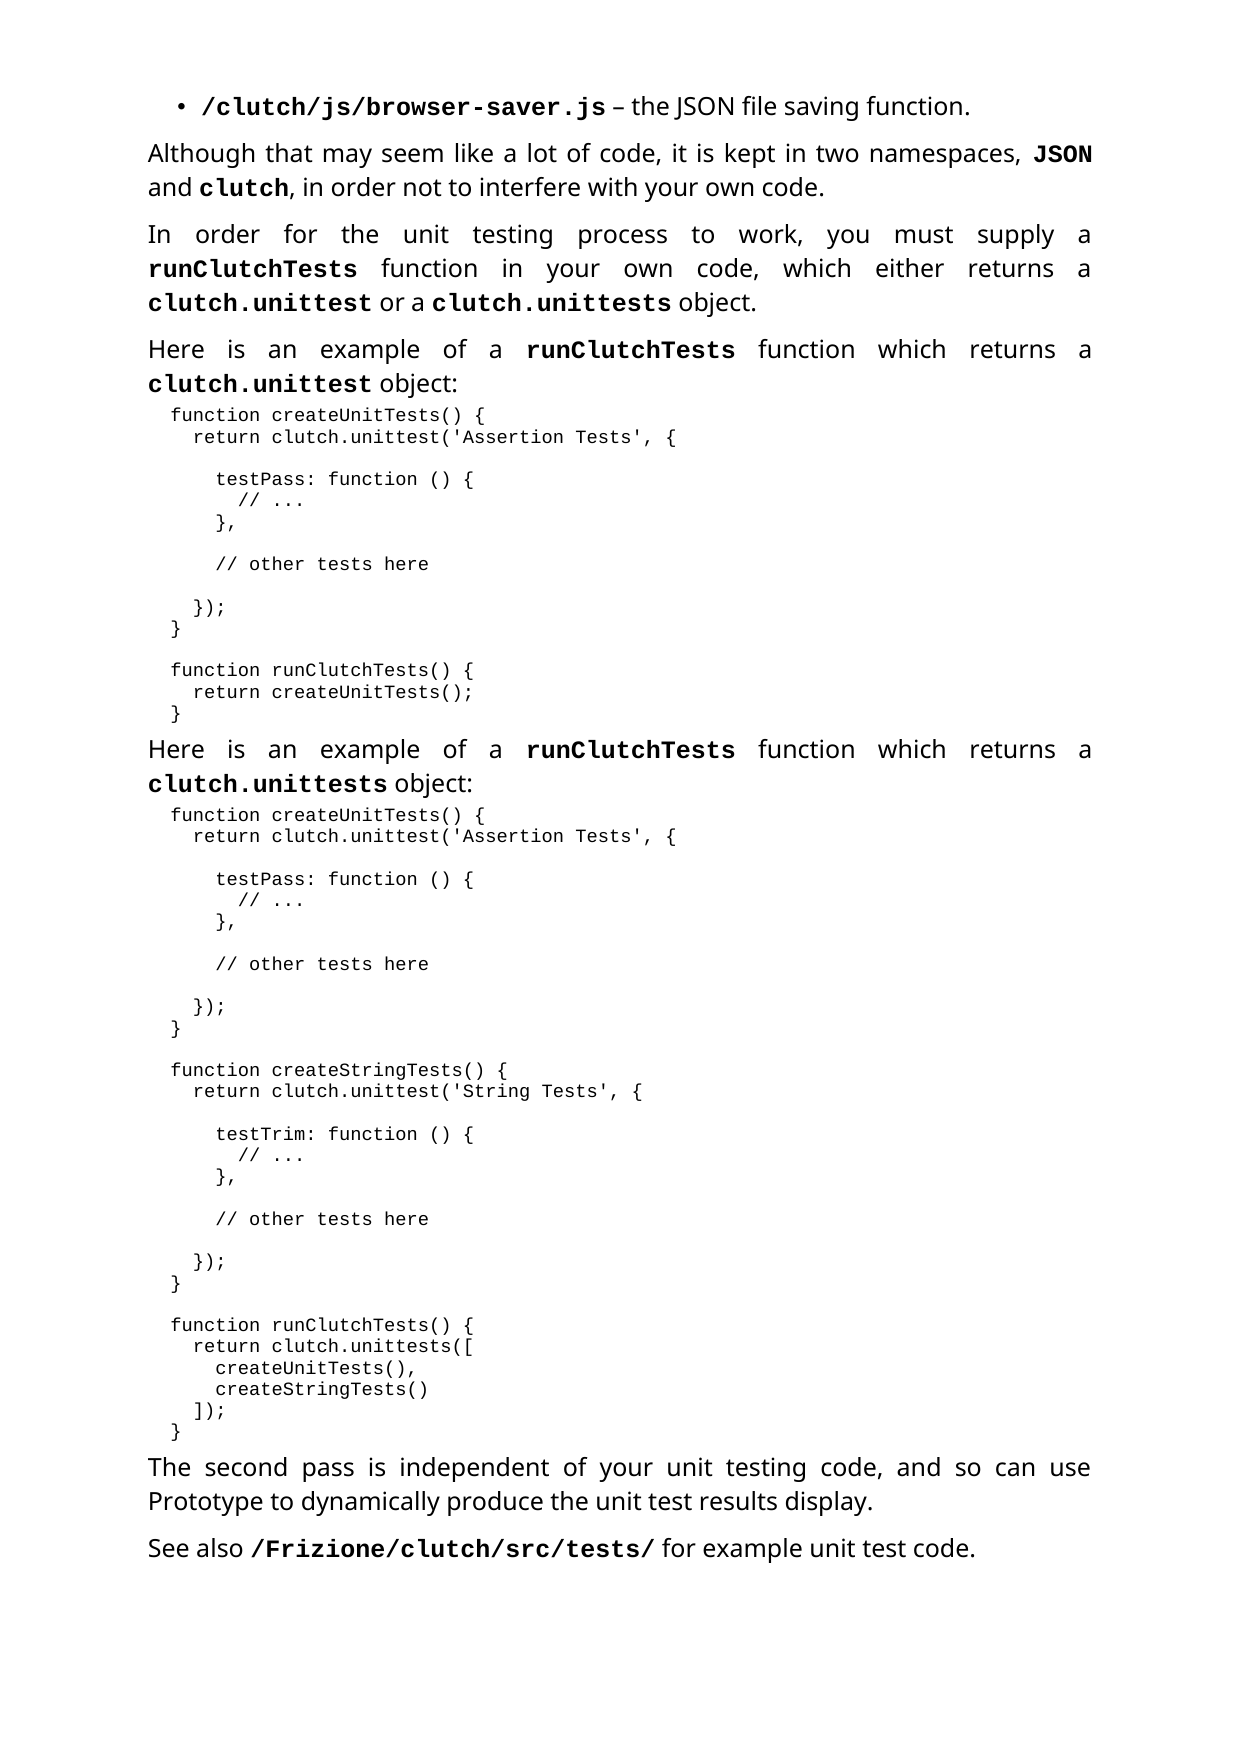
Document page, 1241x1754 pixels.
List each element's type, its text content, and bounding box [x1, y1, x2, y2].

text } [148, 1422, 1093, 1443]
text Here is an example of a runClutchTests function which returns a clutch.unittests object: [148, 731, 1093, 800]
text See also /Frizione/clutch/src/tests/ for example unit test code. [148, 1530, 1093, 1565]
text In order for the unit testing process to work, you must supply a runClutchTests function in your own code, which either returns a clutch.unittest or a clutch.unittests object. [148, 216, 1093, 319]
text function createUnitTests() { return clutch.unittest('Assertion Tests', { testPass: function () { // ... }, // other tests here }); } function runClutchTests() { return createUnitTests(); } [148, 406, 1093, 725]
text createUnitTests(), [148, 1358, 1093, 1380]
text createStringTests() [148, 1380, 1093, 1401]
list /clutch/js/browser-saver.js – the JSON file saving function. [177, 88, 1093, 123]
text function createUnitTests() { return clutch.unittest('Assertion Tests', { testPass: function () { // ... }, // other tests here }); } function createStringTests() { return clutch.unittest('String Tests', { testTrim: function () { // ... }, // other tests here }); } function runClutchTests() { [148, 806, 1093, 1337]
text ]); [148, 1401, 1093, 1422]
text The second pass is independent of your unit testing code, and so can use Prototype to dynamically produce the unit test results display. [148, 1450, 1093, 1518]
text return clutch.unittests([ [148, 1337, 1093, 1358]
text Although that may seem like a lot of code, it is kept in two namespaces, JSON and clutch, in order not to interfere with your own code. [148, 135, 1093, 204]
text Here is an example of a runClutchTests function which returns a clutch.unittest object: [148, 331, 1093, 400]
